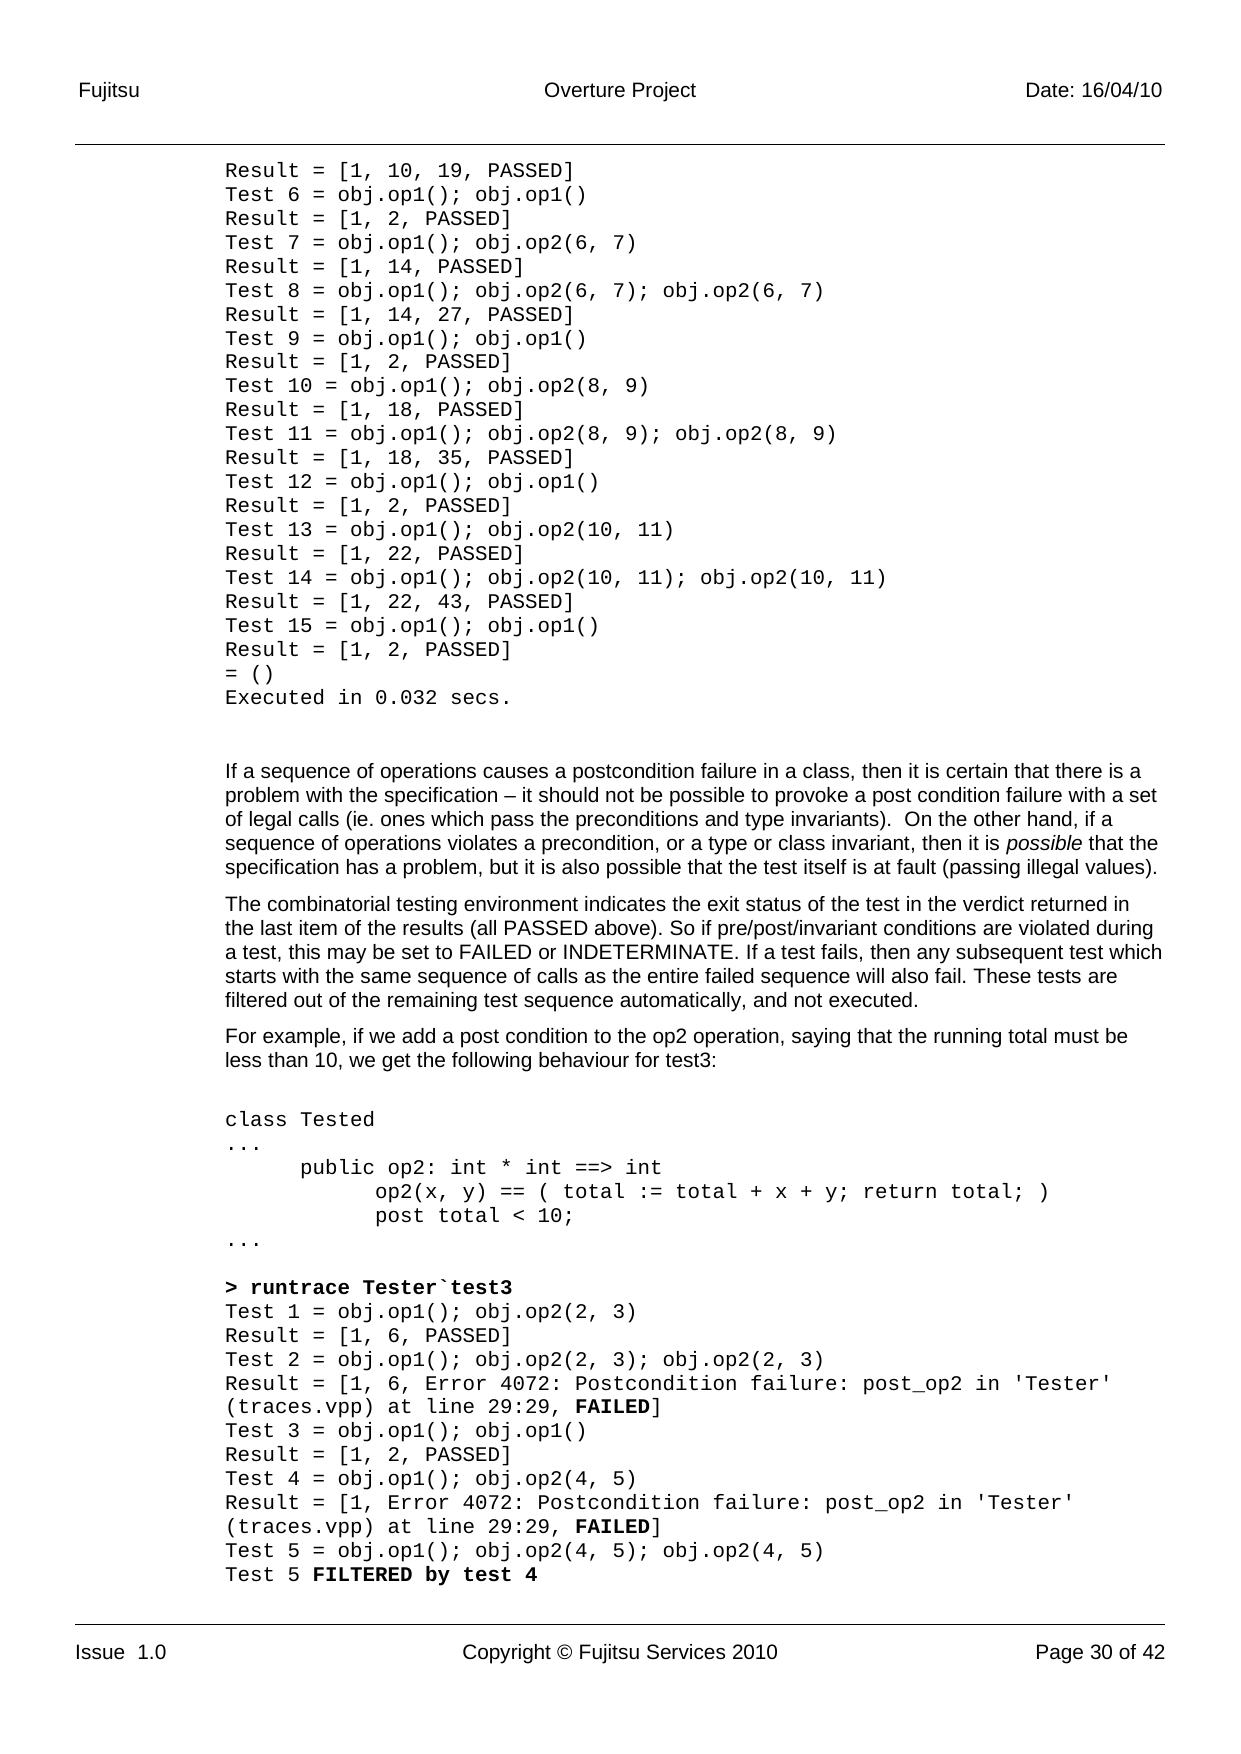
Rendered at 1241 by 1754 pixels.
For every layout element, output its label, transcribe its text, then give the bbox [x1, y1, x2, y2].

text class Tested [225, 1109, 1165, 1133]
text Result = [1, 6, Error 4072: Postcondition failure: post_op2 in 'Tester' (traces.vpp) at line 29:29, FAILED] [225, 1372, 1165, 1420]
text Test 5 FILTERED by test 4 [225, 1564, 1165, 1588]
text If a sequence of operations causes a postcondition failure in a class, then it is certain that there is a problem with the specification – it should not be possible to provoke a post condition failure with a set of legal calls (ie. ones which pass the preconditions and type invariants). On the other hand, if a sequence of operations violates a precondition, or a type or class invariant, then it is possible that the specification has a problem, but it is also possible that the test itself is at fault (passing illegal values). [225, 759, 1165, 879]
text Result = [1, 18, 35, PASSED] [225, 447, 1165, 471]
text For example, if we add a post condition to the op2 operation, saying that the running total must be less than 10, we get the following behaviour for test3: [225, 1024, 1165, 1072]
text Result = [1, 18, PASSED] [225, 399, 1165, 423]
text Result = [1, 2, PASSED] [225, 495, 1165, 519]
text Result = [1, 14, PASSED] [225, 256, 1165, 279]
text Result = [1, 2, PASSED] [225, 639, 1165, 663]
text Executed in 0.032 secs. [225, 687, 1165, 711]
text The combinatorial testing environment indicates the exit status of the test in the verdict returned in the last item of the results (all PASSED above). So if pre/post/invariant conditions are violated during a test, this may be set to FAILED or INDETERMINATE. If a test fails, then any subsequent test which starts with the same sequence of calls as the entire failed sequence will also fail. These tests are filtered out of the remaining test sequence automatically, and not executed. [225, 891, 1165, 1012]
text public op2: int * int ==> int [225, 1157, 1165, 1181]
text = () [225, 663, 1165, 687]
text Result = [1, 2, PASSED] [225, 208, 1165, 232]
text Result = [1, 2, PASSED] [225, 1444, 1165, 1468]
text Test 6 = obj.op1(); obj.op1() [225, 184, 1165, 208]
text Result = [1, Error 4072: Postcondition failure: post_op2 in 'Tester' (traces.vpp) at line 29:29, FAILED] [225, 1492, 1165, 1540]
text Test 8 = obj.op1(); obj.op2(6, 7); obj.op2(6, 7) [225, 279, 1165, 303]
text Result = [1, 22, PASSED] [225, 543, 1165, 567]
text Test 15 = obj.op1(); obj.op1() [225, 615, 1165, 639]
text ... [225, 1229, 1165, 1253]
text Result = [1, 10, 19, PASSED] [225, 160, 1165, 184]
text Test 3 = obj.op1(); obj.op1() [225, 1420, 1165, 1444]
text Result = [1, 22, 43, PASSED] [225, 591, 1165, 615]
text Test 1 = obj.op1(); obj.op2(2, 3) [225, 1301, 1165, 1324]
text Test 4 = obj.op1(); obj.op2(4, 5) [225, 1468, 1165, 1492]
text op2(x, y) == ( total := total + x + y; return total; ) [225, 1181, 1165, 1205]
text Result = [1, 6, PASSED] [225, 1324, 1165, 1348]
text Test 5 = obj.op1(); obj.op2(4, 5); obj.op2(4, 5) [225, 1540, 1165, 1564]
text Test 13 = obj.op1(); obj.op2(10, 11) [225, 519, 1165, 543]
text Test 11 = obj.op1(); obj.op2(8, 9); obj.op2(8, 9) [225, 423, 1165, 447]
text ... [225, 1133, 1165, 1157]
text Test 12 = obj.op1(); obj.op1() [225, 471, 1165, 495]
text Result = [1, 2, PASSED] [225, 351, 1165, 375]
text Test 14 = obj.op1(); obj.op2(10, 11); obj.op2(10, 11) [225, 567, 1165, 591]
text Test 7 = obj.op1(); obj.op2(6, 7) [225, 232, 1165, 256]
text Test 9 = obj.op1(); obj.op1() [225, 327, 1165, 351]
text post total < 10; [225, 1205, 1165, 1229]
text Result = [1, 14, 27, PASSED] [225, 303, 1165, 327]
text Test 2 = obj.op1(); obj.op2(2, 3); obj.op2(2, 3) [225, 1348, 1165, 1372]
text Test 10 = obj.op1(); obj.op2(8, 9) [225, 375, 1165, 399]
text > runtrace Tester`test3 [225, 1277, 1165, 1301]
